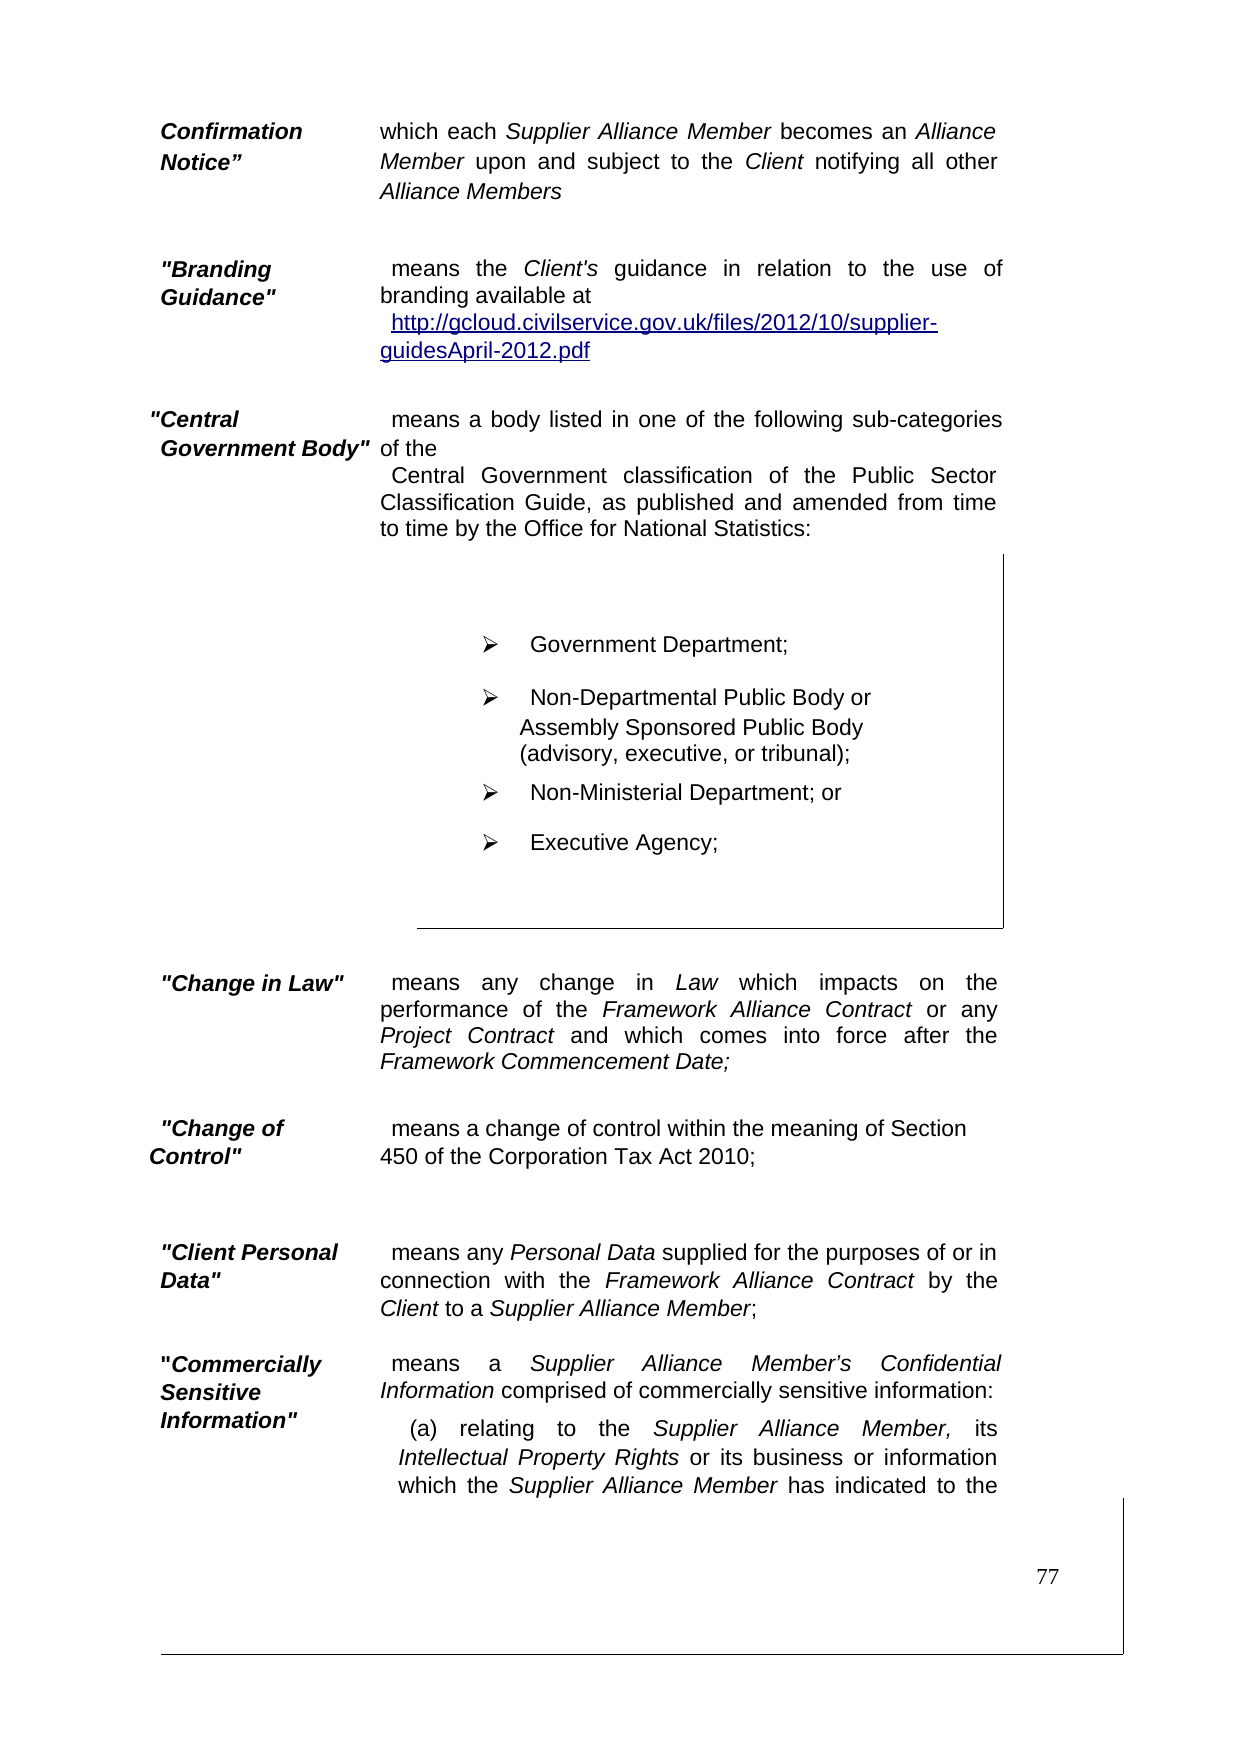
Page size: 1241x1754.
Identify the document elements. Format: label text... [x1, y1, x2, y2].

table_cell which each Supplier Alliance Member becomes an Alliance Member upon and subject to the Client notifying all other Alliance Members [380, 118, 1003, 256]
table_cell [380, 1199, 1003, 1238]
table_cell means any change in Law which impacts on the performance of the Framework Alliance Contract or any Project Contract and which comes into force after the Framework Commencement Date; [380, 970, 1003, 1115]
table_cell [149, 374, 380, 406]
table_cell "Change of Control" [149, 1115, 380, 1199]
table_cell means a change of control within the meaning of Section 450 of the Corporation Tax Act 2010; [380, 1115, 1003, 1199]
table_cell [380, 374, 1003, 406]
table_cell [149, 1199, 380, 1238]
table_cell means any Personal Data supplied for the purposes of or in connection with the Framework Alliance Contract by the Client to a Supplier Alliance Member; [380, 1239, 1003, 1351]
table_cell "Change in Law" [149, 970, 380, 1115]
table_cell "Commercially Sensitive Information" [149, 1351, 380, 1498]
table_cell means a Supplier Alliance Member’s Confidential Information comprised of commercially sensitive information: (a) relating to the Supplier Alliance Member, its Intellectual Property Rights or its business or information which the Supplier Alliance Member has indicated to the [380, 1351, 1003, 1498]
table_cell means the Client's guidance in relation to the use of branding available at http://gcloud.civilservice.gov.uk/files/2012/10/supplier-guidesApril-2012.pdf [380, 256, 1003, 374]
table_cell "Client Personal Data" [149, 1239, 380, 1351]
table_cell "Branding Guidance" [149, 256, 380, 374]
table_cell Confirmation Notice” [149, 118, 380, 256]
table_cell "Central Government Body" [149, 406, 380, 970]
table_cell means a body listed in one of the following sub-categories of the Central Government classification of the Public Sector Classification Guide, as published and amended from time to time by the Office for National Statistics: Government Department; Non-Departmental Public Body or Assembly Sponsored Public Body (advisory, executive, or tribunal); Non-Ministerial Department; or Executive Agency; [380, 406, 1003, 970]
